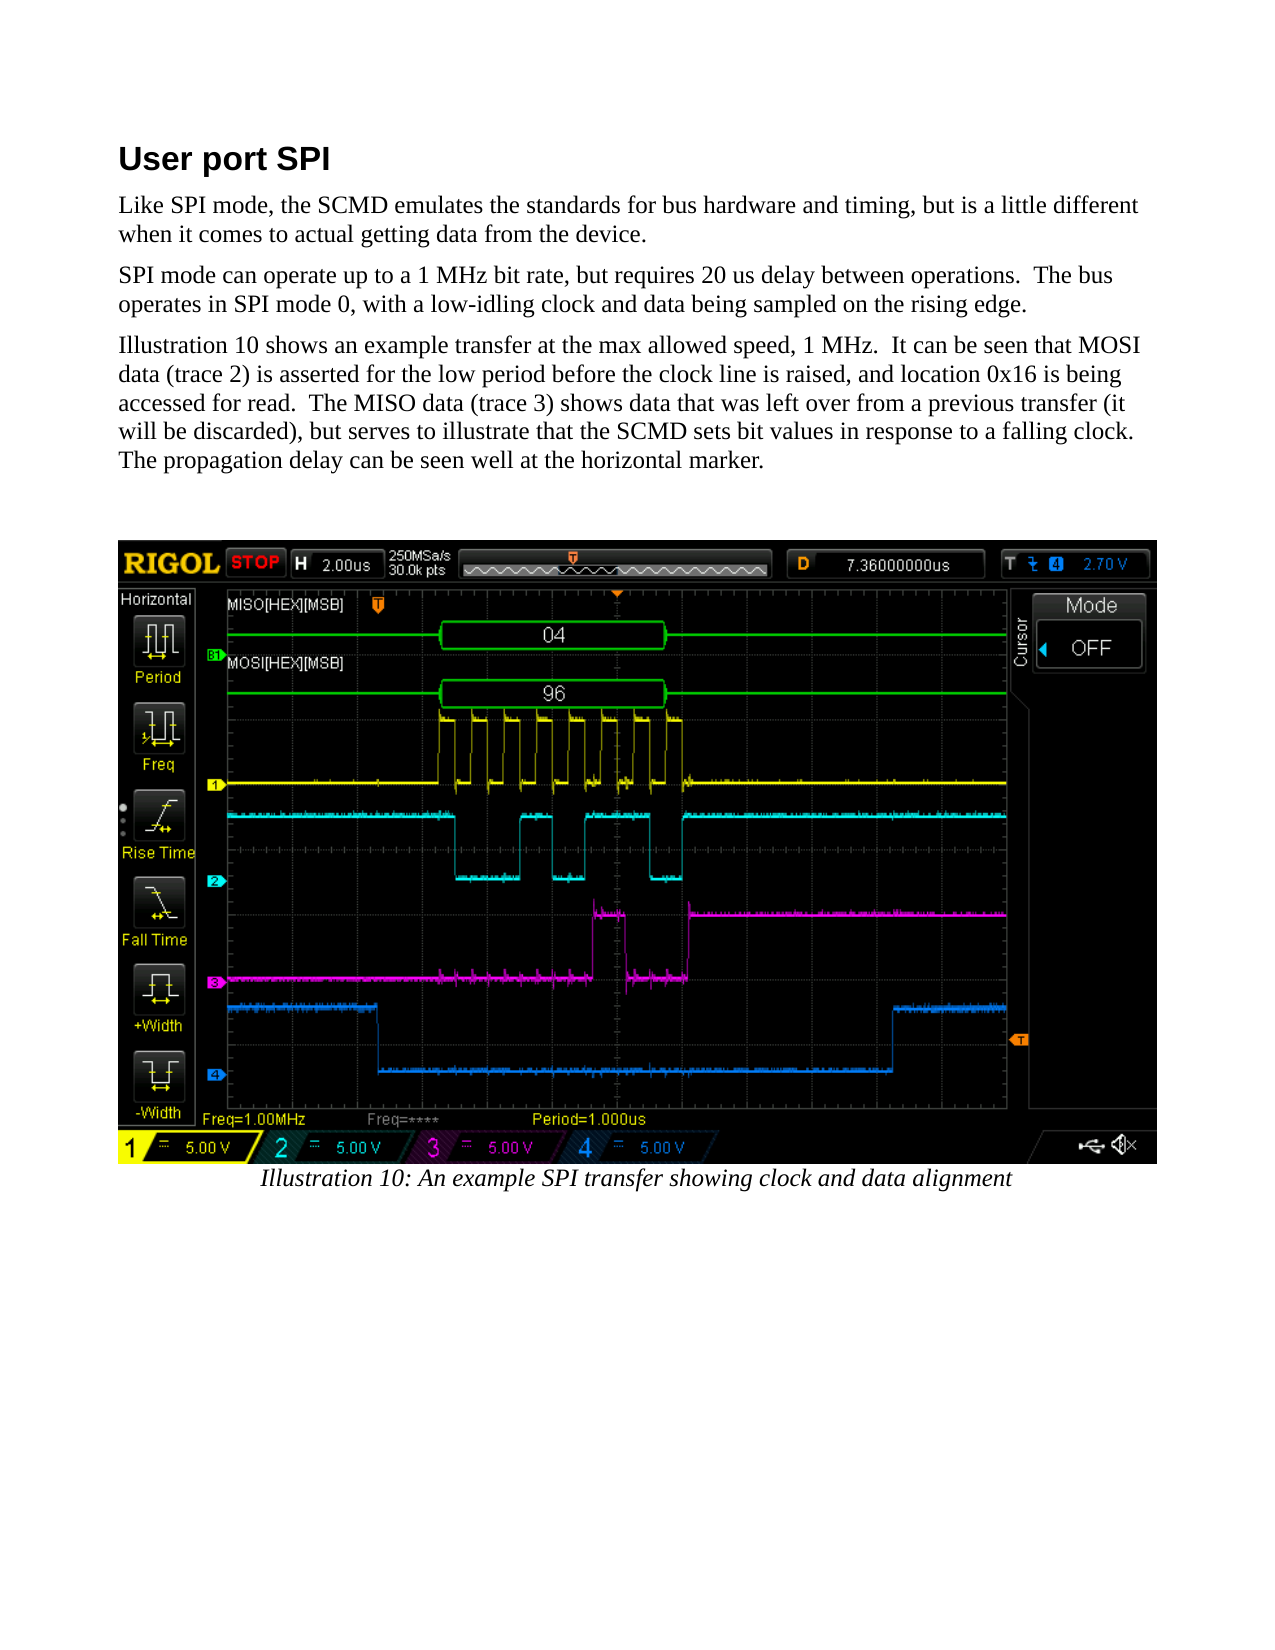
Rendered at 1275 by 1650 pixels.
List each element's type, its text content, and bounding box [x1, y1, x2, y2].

text Illustration 10 shows an example transfer at the max allowed speed, 1 MHz. It can be seen that MOSI data (trace 2) is asserted for the low period before the clock line is raised, and location 0x16 is being accessed for read. The MISO data (trace 3) shows data that was left over from a previous transfer (it will be discarded), but serves to illustrate that the SCMD sets bit values in response to a falling clock. The propagation delay can be seen well at the horizontal marker. [118, 330, 1157, 474]
picture [118, 540, 1157, 1164]
text Illustration 10: An example SPI transfer showing clock and data alignment [118, 1164, 1157, 1192]
text Like SPI mode, the SCMD emulates the standards for bus hardware and timing, but is a little different when it comes to actual getting data from the device. [118, 190, 1157, 248]
text SPI mode can operate up to a 1 MHz bit rate, but requires 20 us delay between operations. The bus operates in SPI mode 0, with a low-idling clock and data being sampled on the rising edge. [118, 260, 1157, 318]
subtitle User port SPI [118, 139, 1157, 178]
